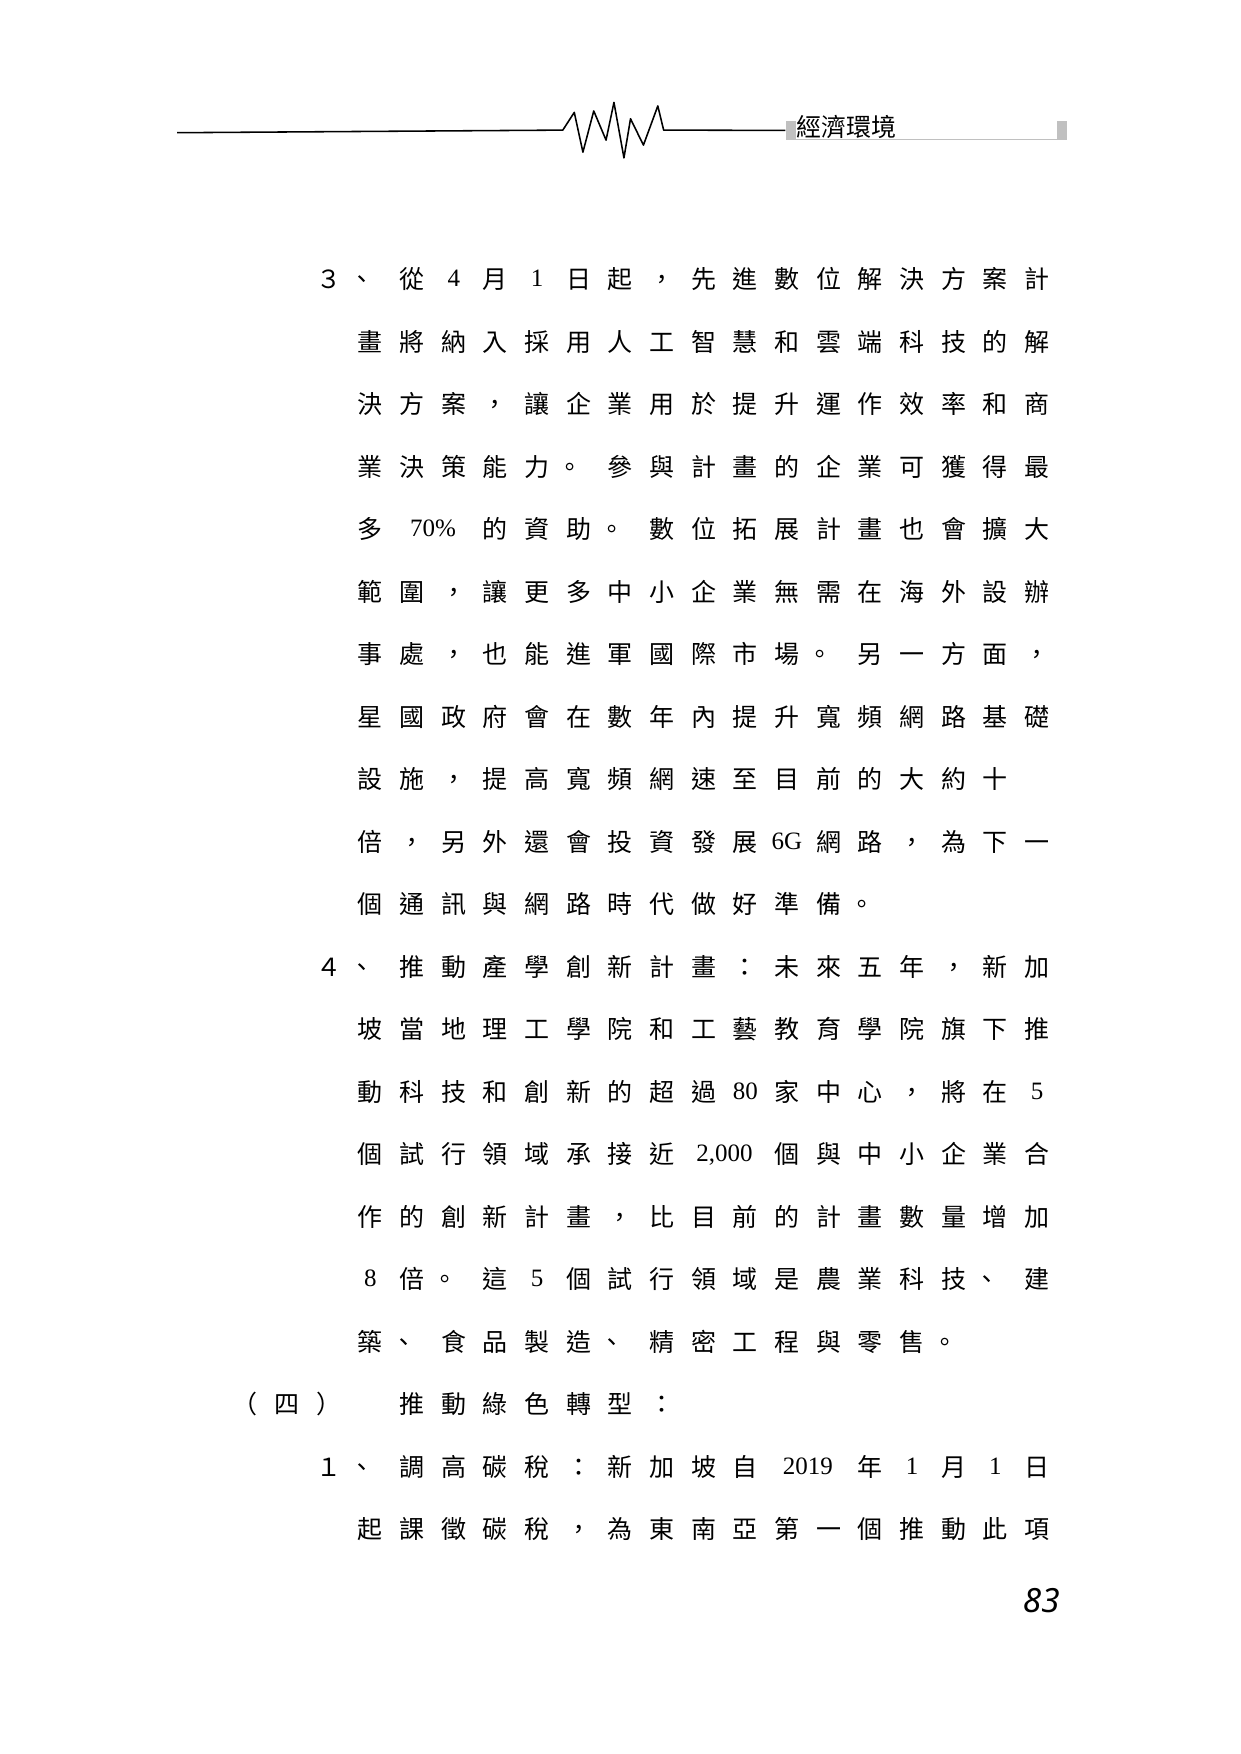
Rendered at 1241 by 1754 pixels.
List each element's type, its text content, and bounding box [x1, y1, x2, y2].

text （四） 推動綠色轉型： [207, 1361, 1058, 1424]
text １、調高碳稅：新加坡自2019年1月1日起課徵碳稅，為東南亞第一個推動此項 [281, 1424, 1058, 1549]
text ４、推動產學創新計畫：未來五年，新加坡當地理工學院和工藝教育學院旗下推動科技和創新的超過80家中心，將在5個試行領域承接近2,000個與中小企業合作的創新計畫，比目前的計畫數量增加8倍。這5個試行領域是農業科技、建築、食品製造、精密工程與零售。 [281, 924, 1058, 1361]
text ３、從4月1日起，先進數位解決方案計畫將納入採用人工智慧和雲端科技的解決方案，讓企業用於提升運作效率和商業決策能力。參與計畫的企業可獲得最多70%的資助。數位拓展計畫也會擴大範圍，讓更多中小企業無需在海外設辦事處，也能進軍國際市場。另一方面，星國政府會在數年內提升寬頻網路基礎設施，提高寬頻網速至目前的大約十倍，另外還會投資發展6G網路，為下一個通訊與網路時代做好準備。 [281, 236, 1058, 924]
